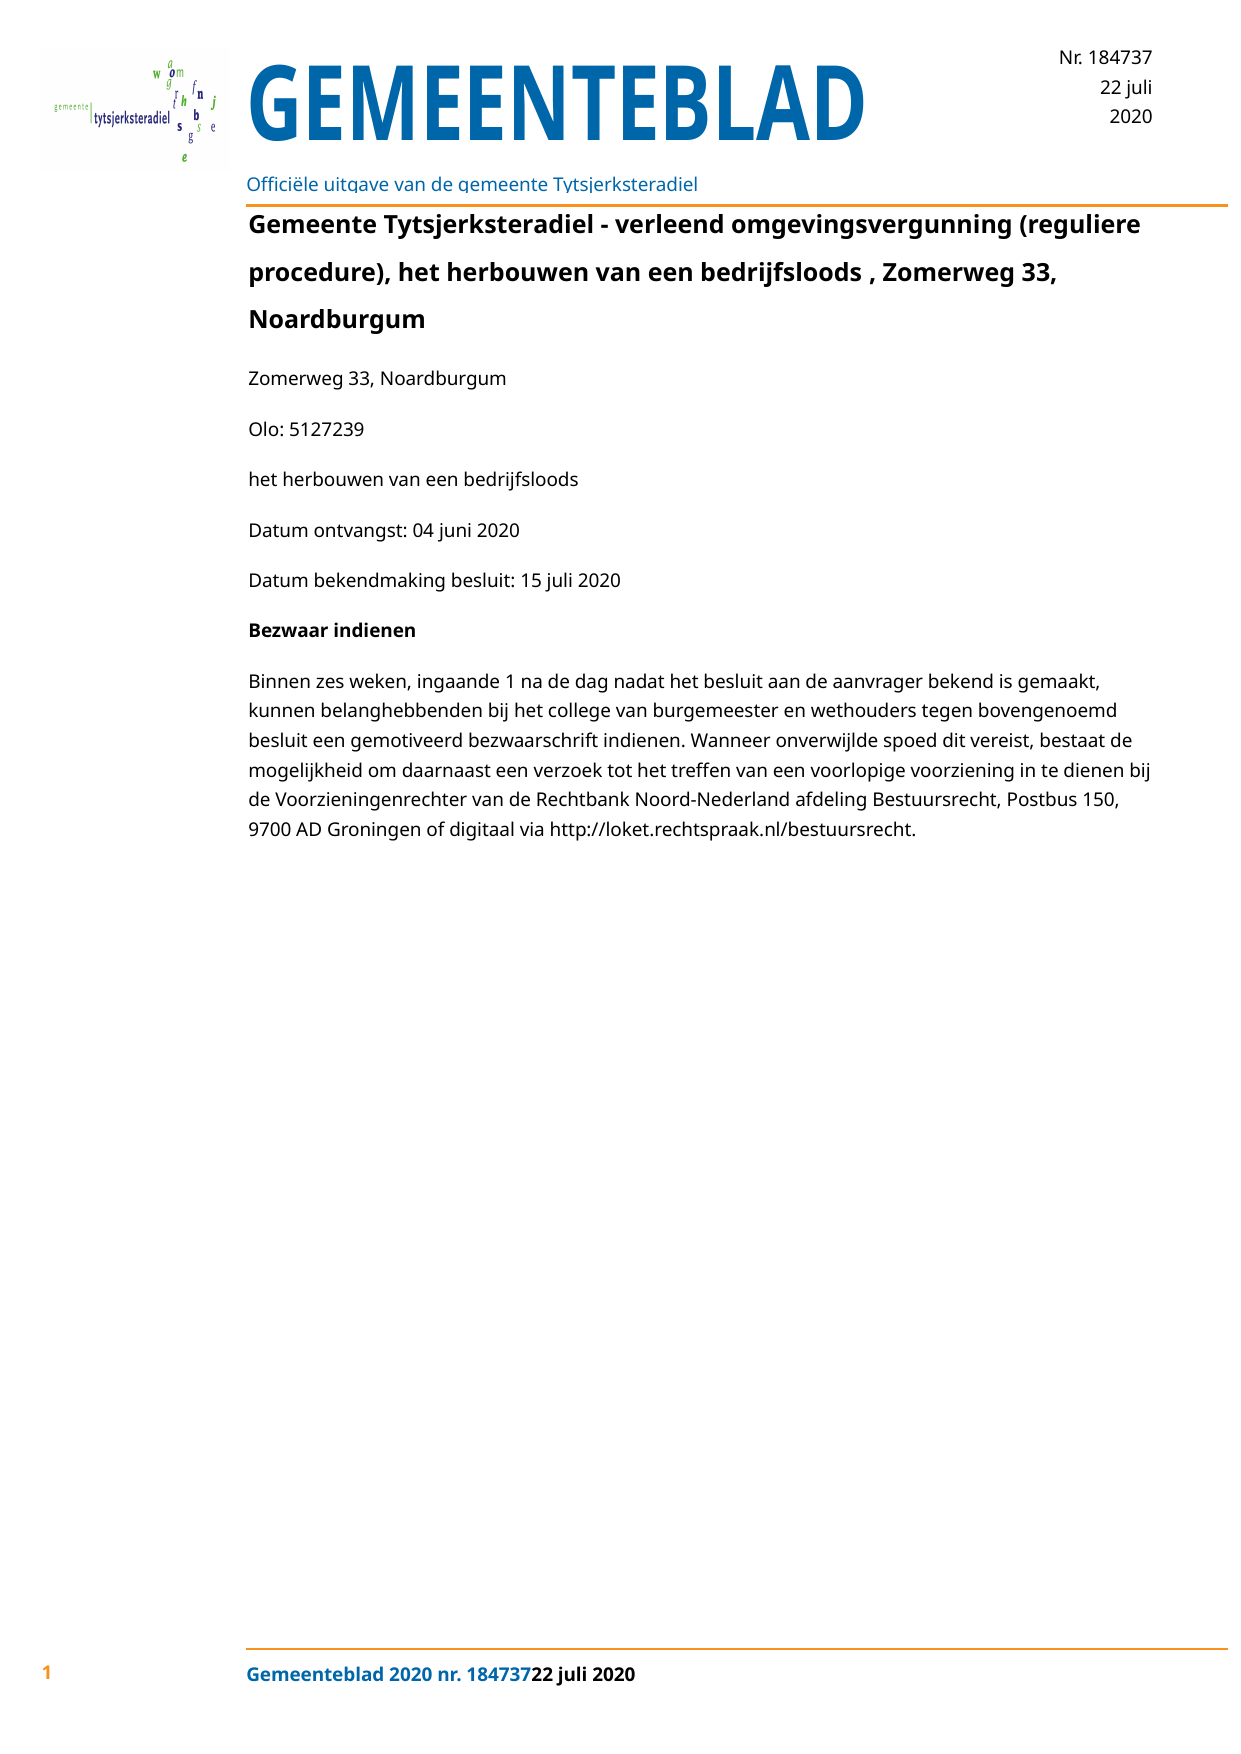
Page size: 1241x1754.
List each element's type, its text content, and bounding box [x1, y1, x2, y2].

text Datum bekendmaking besluit: 15 juli 2020 [248, 567, 1152, 593]
text Binnen zes weken, ingaande 1 na de dag nadat het besluit aan de aanvrager bekend is gemaakt, kunnen belanghebbenden bij het college van burgemeester en wethouders tegen bovengenoemd besluit een gemotiveerd bezwaarschrift indienen. Wanneer onverwijlde spoed dit vereist, bestaat de mogelijkheid om daarnaast een verzoek tot het treffen van een voorlopige voorziening in te dienen bij de Voorzieningenrechter van de Rechtbank Noord-Nederland afdeling Bestuursrecht, Postbus 150, 9700 AD Groningen of digitaal via http://loket.rechtspraak.nl/bestuursrecht. [248, 668, 1152, 842]
text het herbouwen van een bedrijfsloods [248, 466, 1152, 492]
text Zomerweg 33, Noardburgum [248, 366, 1152, 391]
text Datum ontvangst: 04 juni 2020 [248, 517, 1152, 542]
text Bezwaar indienen [248, 618, 1152, 643]
text Gemeente Tytsjerksteradiel - verleend omgevingsvergunning (reguliere procedure), het herbouwen van een bedrijfsloods , Zomerweg 33, Noardburgum [248, 207, 1152, 336]
picture [41, 47, 231, 172]
text Olo: 5127239 [248, 416, 1152, 442]
